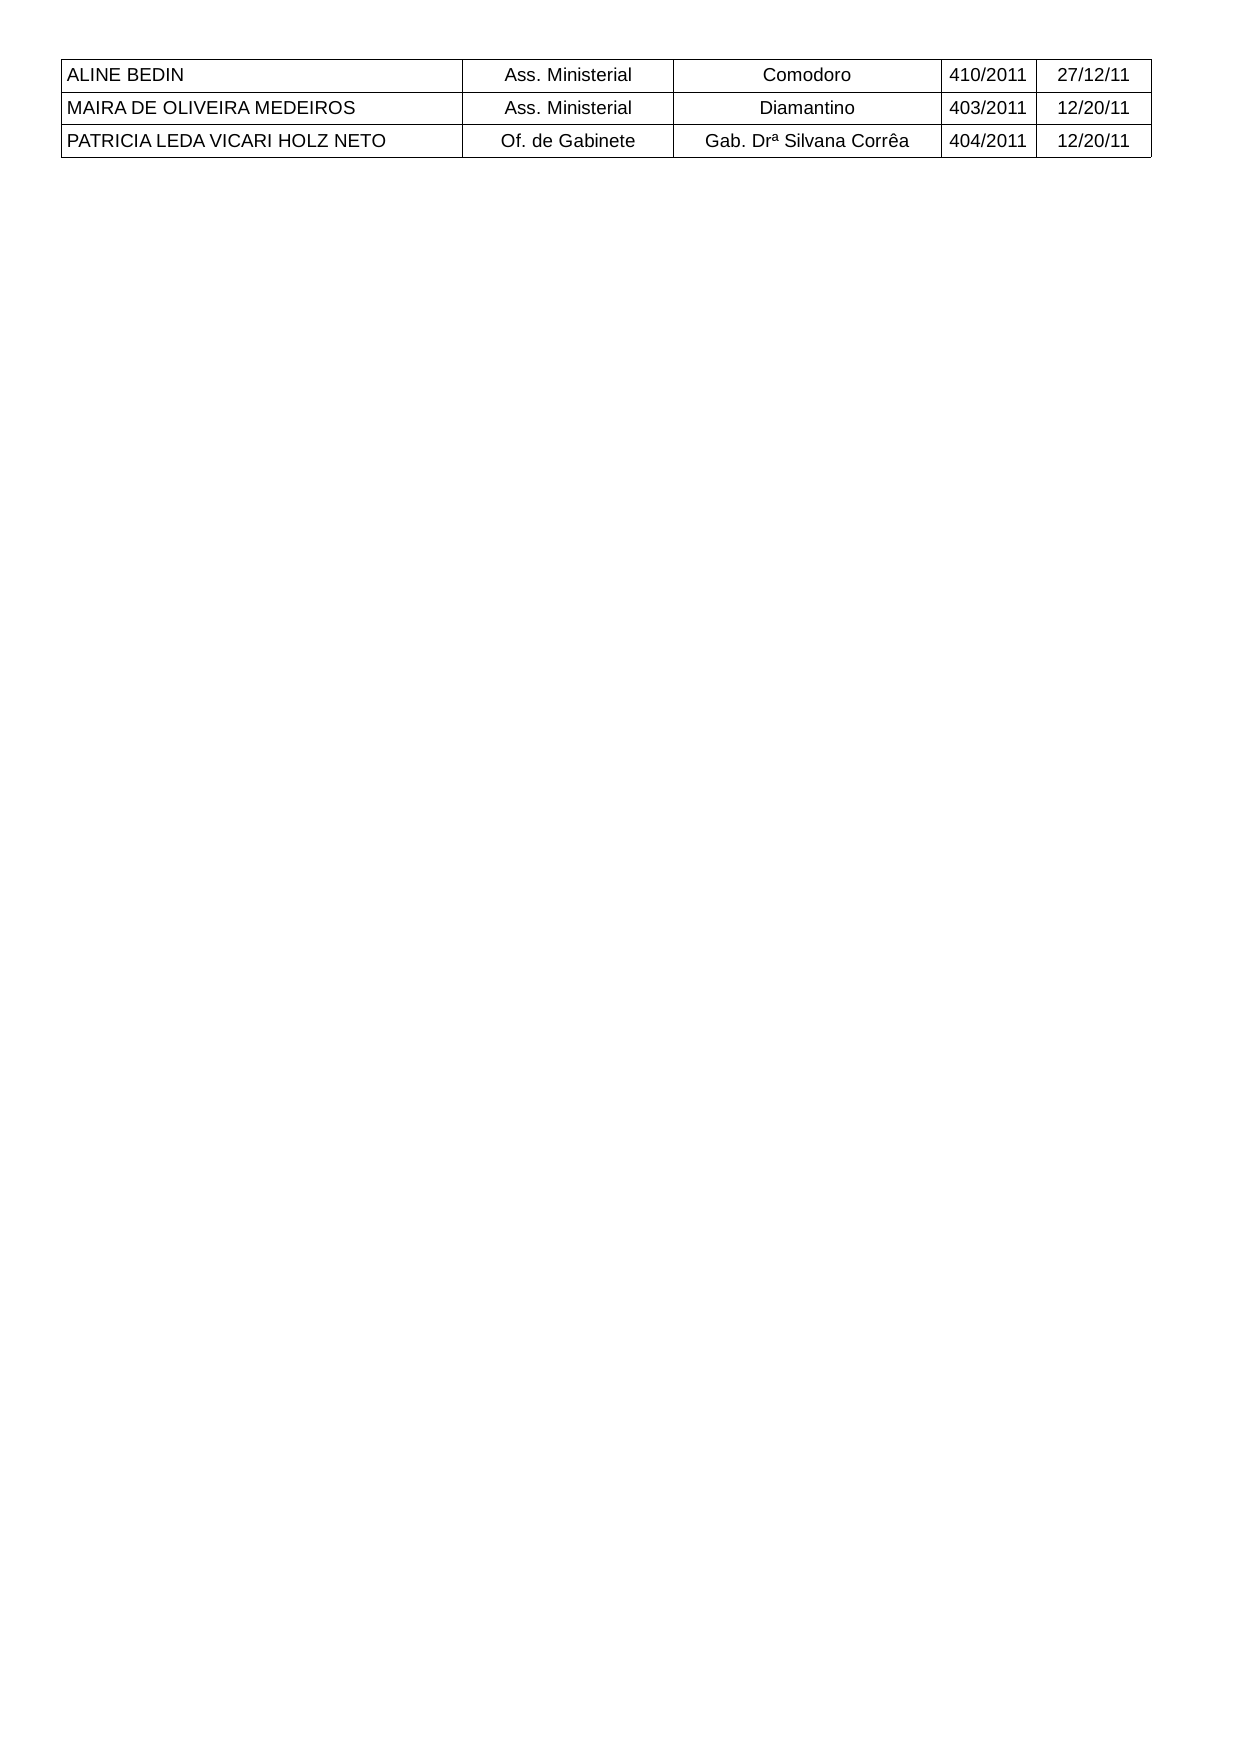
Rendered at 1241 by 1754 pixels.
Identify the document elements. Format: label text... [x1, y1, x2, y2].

table_cell 403/2011 [942, 93, 1036, 124]
table_cell Diamantino [674, 93, 941, 124]
table_cell PATRICIA LEDA VICARI HOLZ NETO [62, 125, 462, 157]
table_cell Gab. Drª Silvana Corrêa [674, 125, 941, 157]
table_cell Ass. Ministerial [463, 93, 673, 124]
table_cell MAIRA DE OLIVEIRA MEDEIROS [62, 93, 462, 124]
table_cell 20/12/11 [1037, 93, 1151, 124]
table_cell ALINE BEDIN [62, 60, 462, 92]
table_cell Of. de Gabinete [463, 125, 673, 157]
table_cell 410/2011 [942, 60, 1036, 92]
table_cell 20/12/11 [1037, 125, 1151, 157]
table_cell 404/2011 [942, 125, 1036, 157]
table_cell Comodoro [674, 60, 941, 92]
table_cell 27/12/11 [1037, 60, 1151, 92]
table_cell Ass. Ministerial [463, 60, 673, 92]
